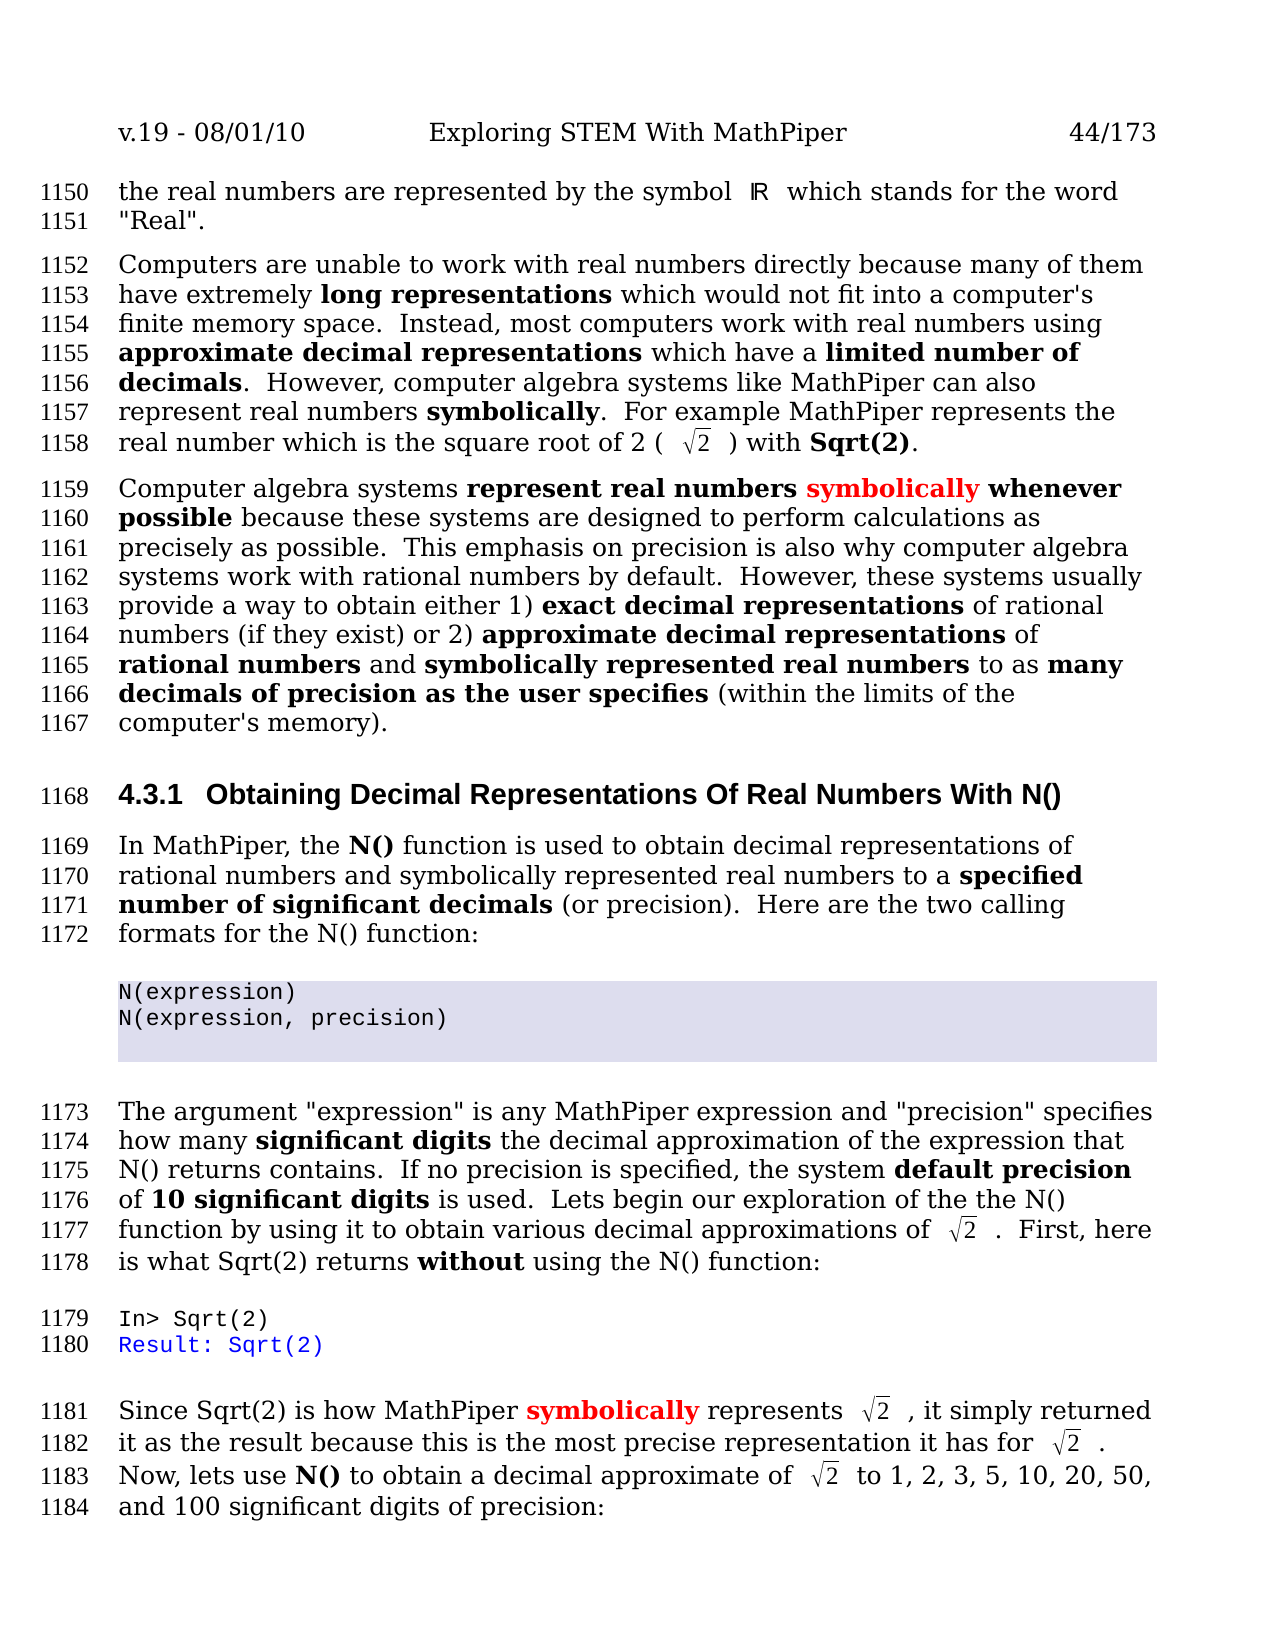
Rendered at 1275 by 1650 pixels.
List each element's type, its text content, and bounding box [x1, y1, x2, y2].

text Result: Sqrt(2) [118, 1334, 1157, 1360]
text The argument "expression" is any MathPiper expression and "precision" specifies how many significant digits the decimal approximation of the expression that N() returns contains. If no precision is specified, the system default precision of 10 significant digits is used. Lets begin our exploration of the the N() function by using it to obtain various decimal approximations of. First, here is what Sqrt(2) returns without using the N() function: [118, 1097, 1157, 1276]
text In MathPiper, the N() function is used to obtain decimal representations of rational numbers and symbolically represented real numbers to a specified number of significant decimals (or precision). Here are the two calling formats for the N() function: [118, 831, 1157, 948]
table_header N(expression) N(expression, precision) [118, 981, 1157, 1062]
text In> Sqrt(2) [118, 1308, 1157, 1334]
text Since Sqrt(2) is how MathPiper symbolically represents, it simply returned it as the result because this is the most precise representation it has for. Now, lets use N() to obtain a decimal approximate ofto 1, 2, 3, 5, 10, 20, 50, and 100 significant digits of precision: [118, 1394, 1157, 1521]
text Computers are unable to work with real numbers directly because many of them have extremely long representations which would not fit into a computer's finite memory space. Instead, most computers work with real numbers using approximate decimal representations which have a limited number of decimals. However, computer algebra systems like MathPiper can also represent real numbers symbolically. For example MathPiper represents the real number which is the square root of 2 () with Sqrt(2). [118, 251, 1157, 459]
text Computer algebra systems represent real numbers symbolically whenever possible because these systems are designed to perform calculations as precisely as possible. This emphasis on precision is also why computer algebra systems work with rational numbers by default. However, these systems usually provide a way to obtain either 1) exact decimal representations of rational numbers (if they exist) or 2) approximate decimal representations of rational numbers and symbolically represented real numbers to as many decimals of precision as the user specifies (within the limits of the computer's memory). [118, 474, 1157, 738]
text the real numbers are represented by the symbolwhich stands for the word "Real". [118, 177, 1157, 236]
subtitle Obtaining Decimal Representations Of Real Numbers With N() [118, 777, 1157, 810]
